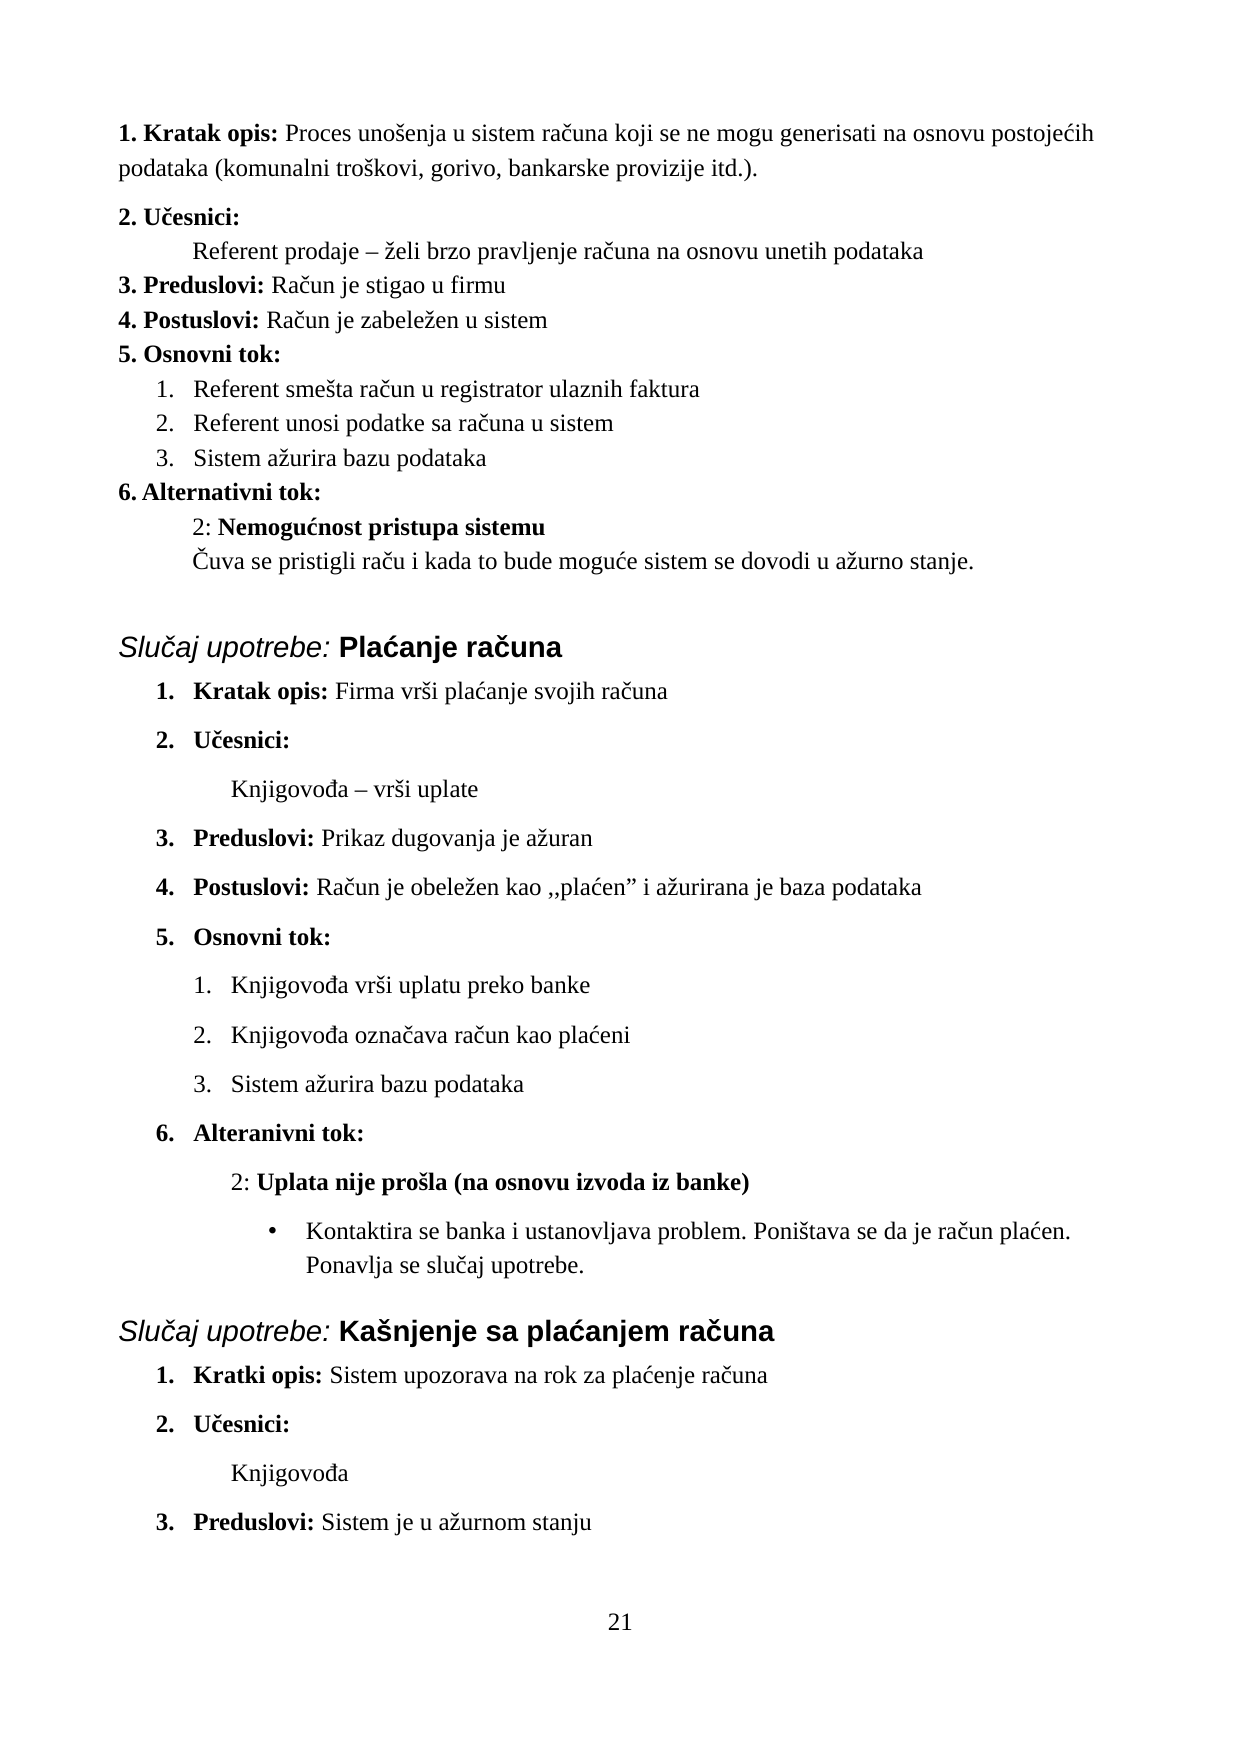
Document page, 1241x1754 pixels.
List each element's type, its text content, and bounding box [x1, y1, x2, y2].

text 5. Osnovni tok: [118, 339, 1122, 368]
text Referent prodaje – želi brzo pravljenje računa na osnovu unetih podataka [118, 236, 1122, 265]
text 2: Nemogućnost pristupa sistemu [118, 512, 1122, 541]
list Referent smešta račun u registrator ulaznih faktura [156, 374, 1122, 403]
list Postuslovi: Račun je obeležen kao ,,plaćen” i ažurirana je baza podataka [156, 872, 1122, 901]
subtitle Slučaj upotrebe: Kašnjenje sa plaćanjem računa [118, 1314, 1122, 1348]
list 2: Uplata nije prošla (na osnovu izvoda iz banke) [231, 1167, 1122, 1196]
subtitle Slučaj upotrebe: Plaćanje računa [118, 630, 1122, 664]
list Alteranivni tok: [156, 1118, 1122, 1147]
list Preduslovi: Sistem je u ažurnom stanju [156, 1507, 1122, 1536]
list Sistem ažurira bazu podataka [156, 443, 1122, 472]
list Knjigovođa – vrši uplate [231, 774, 1122, 803]
list Knjigovođa označava račun kao plaćeni [193, 1020, 1122, 1048]
list Referent unosi podatke sa računa u sistem [156, 408, 1122, 437]
text 4. Postuslovi: Račun je zabeležen u sistem [118, 305, 1122, 334]
text 2. Učesnici: [118, 202, 1122, 230]
list Osnovni tok: [156, 922, 1122, 950]
list Kratki opis: Sistem upozorava na rok za plaćenje računa [156, 1360, 1122, 1389]
text 1. Kratak opis: Proces unošenja u sistem računa koji se ne mogu generisati na osnovu postojećih podataka (komunalni troškovi, gorivo, bankarske provizije itd.). [118, 118, 1122, 181]
list Knjigovođa vrši uplatu preko banke [193, 971, 1122, 999]
list Učesnici: [156, 1409, 1122, 1438]
list Preduslovi: Prikaz dugovanja je ažuran [156, 823, 1122, 852]
text 6. Alternativni tok: [118, 477, 1122, 506]
list Kratak opis: Firma vrši plaćanje svojih računa [156, 676, 1122, 705]
list Učesnici: [156, 725, 1122, 754]
text Čuva se pristigli raču i kada to bude moguće sistem se dovodi u ažurno stanje. [118, 546, 1122, 575]
text 3. Preduslovi: Račun je stigao u firmu [118, 271, 1122, 299]
list Sistem ažurira bazu podataka [193, 1069, 1122, 1097]
list Kontaktira se banka i ustanovljava problem. Poništava se da je račun plaćen. Ponavlja se slučaj upotrebe. [268, 1216, 1122, 1279]
list Knjigovođa [231, 1458, 1122, 1487]
